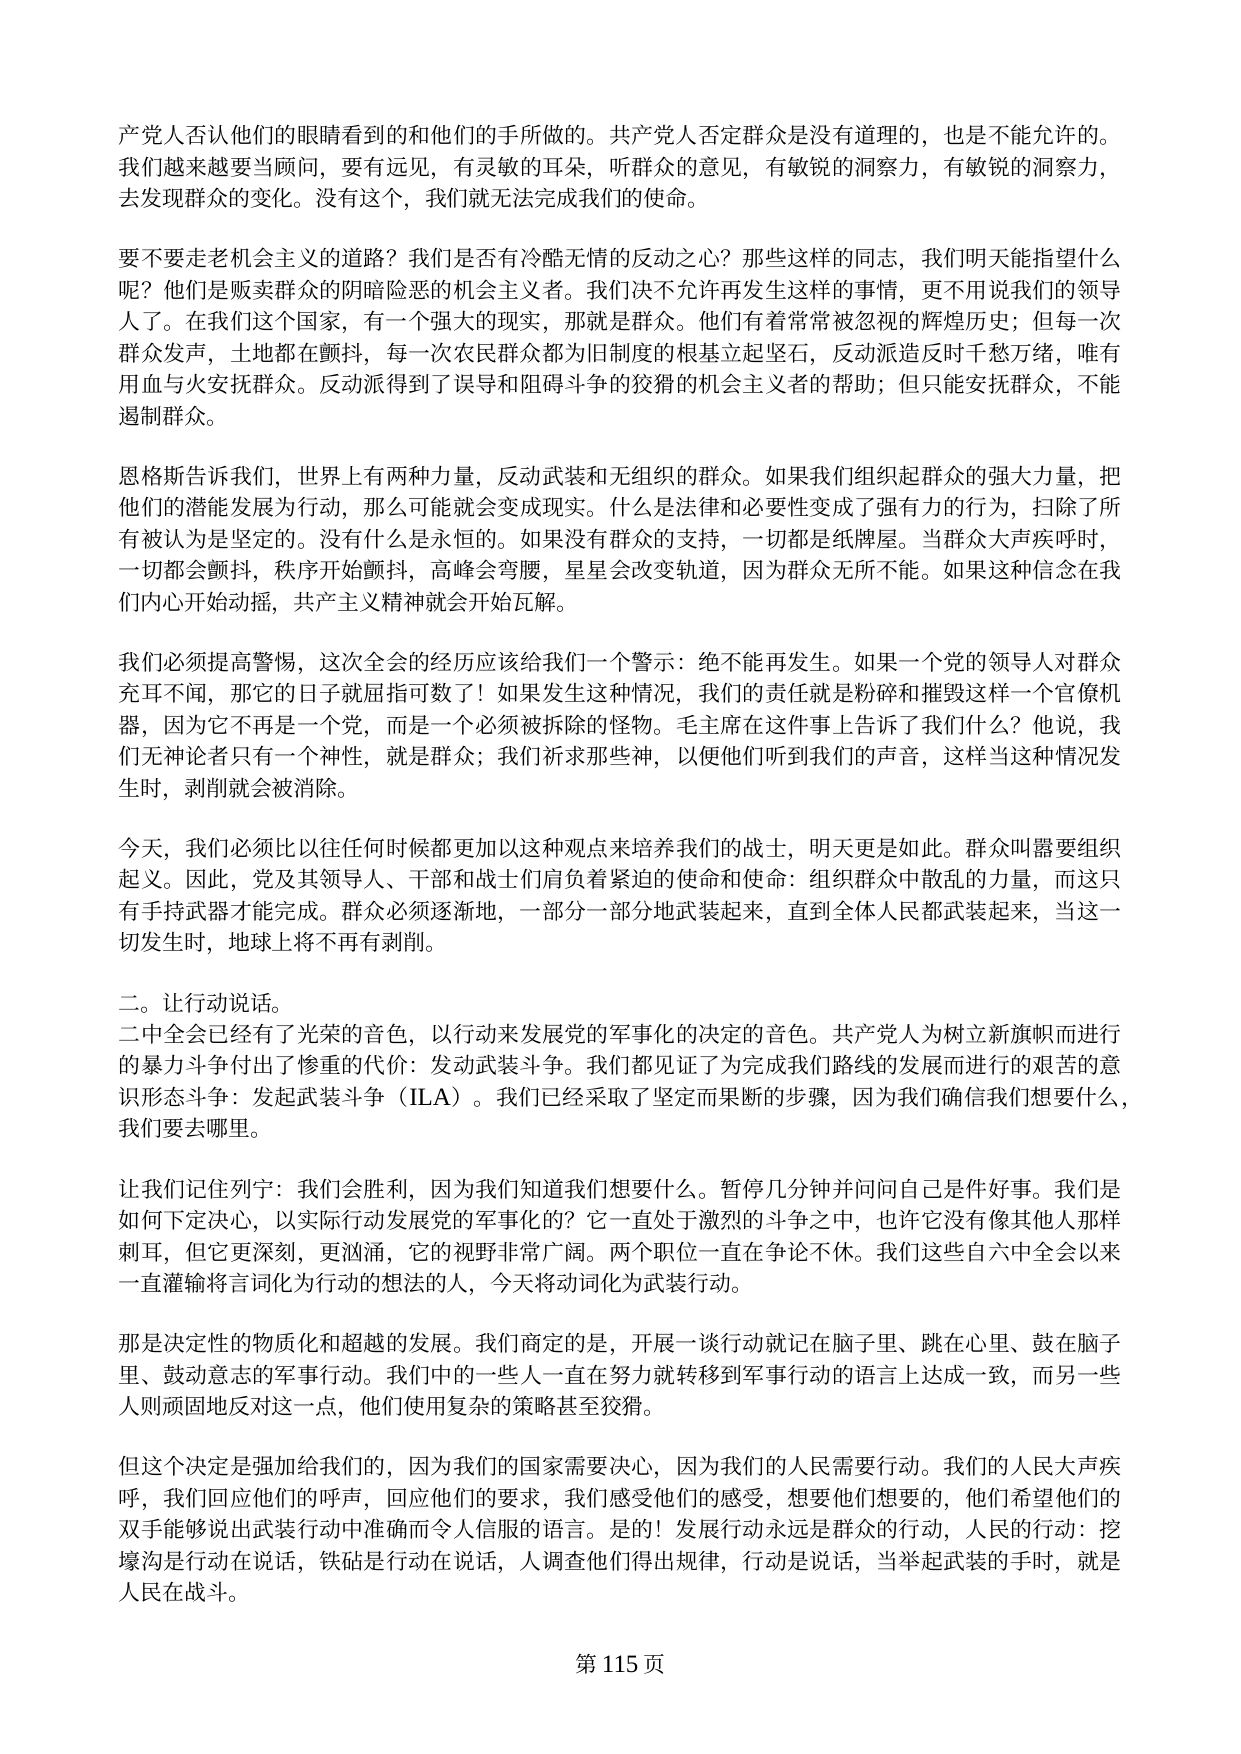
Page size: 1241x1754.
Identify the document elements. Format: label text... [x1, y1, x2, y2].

text 恩格斯告诉我们，世界上有两种力量，反动武装和无组织的群众。如果我们组织起群众的强大力量，把他们的潜能发展为行动，那么可能就会变成现实。什么是法律和必要性变成了强有力的行为，扫除了所有被认为是坚定的。没有什么是永恒的。如果没有群众的支持，一切都是纸牌屋。当群众大声疾呼时，一切都会颤抖，秩序开始颤抖，高峰会弯腰，星星会改变轨道，因为群众无所不能。如果这种信念在我们内心开始动摇，共产主义精神就会开始瓦解。 [118, 459, 1122, 616]
text 产党人否认他们的眼睛看到的和他们的手所做的。共产党人否定群众是没有道理的，也是不能允许的。我们越来越要当顾问，要有远见，有灵敏的耳朵，听群众的意见，有敏锐的洞察力，有敏锐的洞察力，去发现群众的变化。没有这个，我们就无法完成我们的使命。 [118, 118, 1122, 213]
text 今天，我们必须比以往任何时候都更加以这种观点来培养我们的战士，明天更是如此。群众叫嚣要组织起义。因此，党及其领导人、干部和战士们肩负着紧迫的使命和使命：组织群众中散乱的力量，而这只有手持武器才能完成。群众必须逐渐地，一部分一部分地武装起来，直到全体人民都武装起来，当这一切发生时，地球上将不再有剥削。 [118, 831, 1122, 957]
text 二中全会已经有了光荣的音色，以行动来发展党的军事化的决定的音色。共产党人为树立新旗帜而进行的暴力斗争付出了惨重的代价：发动武装斗争。我们都见证了为完成我们路线的发展而进行的艰苦的意识形态斗争：发起武装斗争（ILA）。我们已经采取了坚定而果断的步骤，因为我们确信我们想要什么，我们要去哪里。 [118, 1017, 1122, 1143]
text 但这个决定是强加给我们的，因为我们的国家需要决心，因为我们的人民需要行动。我们的人民大声疾呼，我们回应他们的呼声，回应他们的要求，我们感受他们的感受，想要他们想要的，他们希望他们的双手能够说出武装行动中准确而令人信服的语言。是的！发展行动永远是群众的行动，人民的行动：挖壕沟是行动在说话，铁砧是行动在说话，人调查他们得出规律，行动是说话，当举起武装的手时，就是人民在战斗。 [118, 1449, 1122, 1607]
text 让我们记住列宁：我们会胜利，因为我们知道我们想要什么。暂停几分钟并问问自己是件好事。我们是如何下定决心，以实际行动发展党的军事化的？它一直处于激烈的斗争之中，也许它没有像其他人那样刺耳，但它更深刻，更汹涌，它的视野非常广阔。两个职位一直在争论不休。我们这些自六中全会以来一直灌输将言词化为行动的想法的人，今天将动词化为武装行动。 [118, 1172, 1122, 1298]
text 我们必须提高警惕，这次全会的经历应该给我们一个警示：绝不能再发生。如果一个党的领导人对群众充耳不闻，那它的日子就屈指可数了！如果发生这种情况，我们的责任就是粉碎和摧毁这样一个官僚机器，因为它不再是一个党，而是一个必须被拆除的怪物。毛主席在这件事上告诉了我们什么？他说，我们无神论者只有一个神性，就是群众；我们祈求那些神，以便他们听到我们的声音，这样当这种情况发生时，剥削就会被消除。 [118, 645, 1122, 802]
text 要不要走老机会主义的道路？我们是否有冷酷无情的反动之心？那些这样的同志，我们明天能指望什么呢？他们是贩卖群众的阴暗险恶的机会主义者。我们决不允许再发生这样的事情，更不用说我们的领导人了。在我们这个国家，有一个强大的现实，那就是群众。他们有着常常被忽视的辉煌历史；但每一次群众发声，土地都在颤抖，每一次农民群众都为旧制度的根基立起坚石，反动派造反时千愁万绪，唯有用血与火安抚群众。反动派得到了误导和阻碍斗争的狡猾的机会主义者的帮助；但只能安抚群众，不能遏制群众。 [118, 242, 1122, 430]
text 那是决定性的物质化和超越的发展。我们商定的是，开展一谈行动就记在脑子里、跳在心里、鼓在脑子里、鼓动意志的军事行动。我们中的一些人一直在努力就转移到军事行动的语言上达成一致，而另一些人则顽固地反对这一点，他们使用复杂的策略甚至狡猾。 [118, 1326, 1122, 1421]
text 二。让行动说话。 [118, 986, 1122, 1017]
